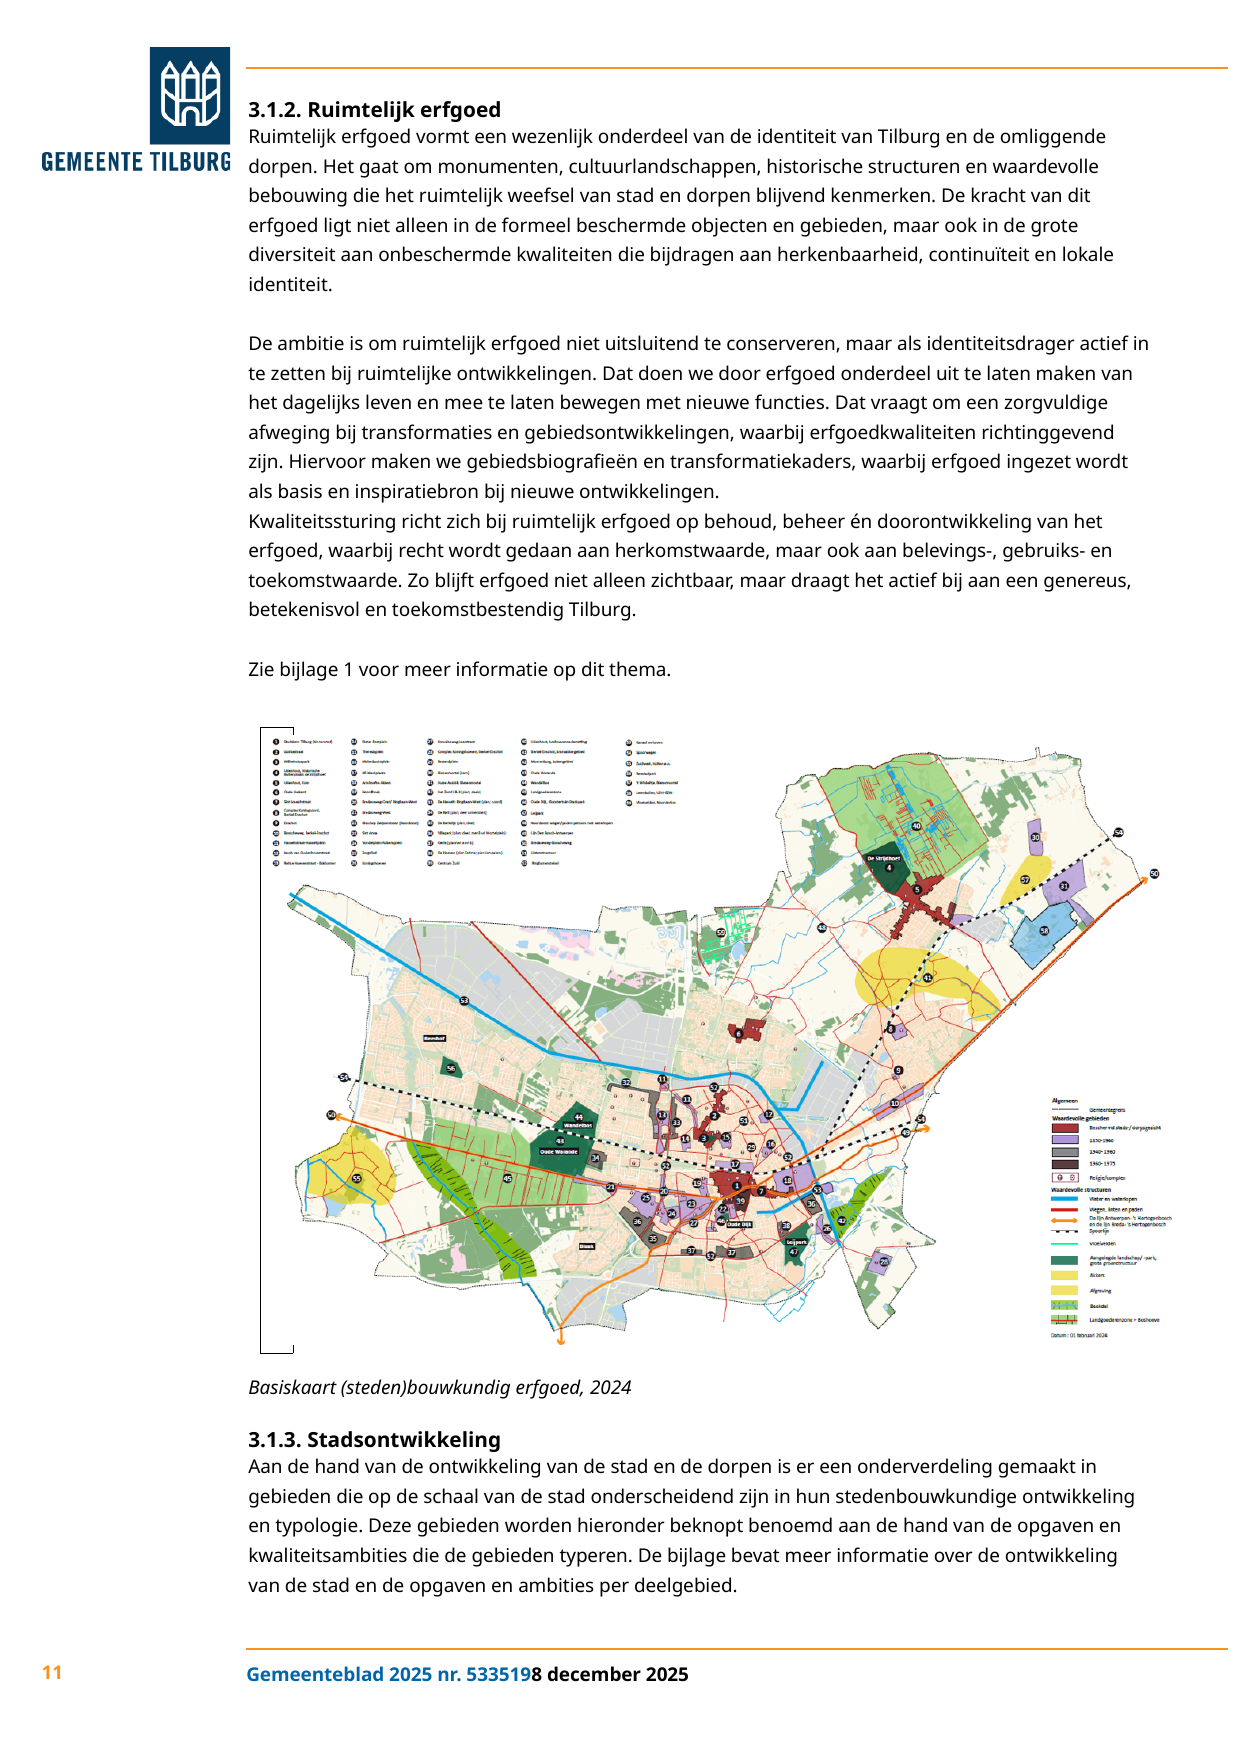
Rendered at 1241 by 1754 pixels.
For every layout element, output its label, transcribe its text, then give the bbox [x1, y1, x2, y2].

text Ruimtelijk erfgoed vormt een wezenlijk onderdeel van de identiteit van Tilburg en de omliggende dorpen. Het gaat om monumenten, cultuurlandschappen, historische structuren en waardevolle bebouwing die het ruimtelijk weefsel van stad en dorpen blijvend kenmerken. De kracht van dit erfgoed ligt niet alleen in de formeel beschermde objecten en gebieden, maar ook in de grote diversiteit aan onbeschermde kwaliteiten die bijdragen aan herkenbaarheid, continuïteit en lokale identiteit. [248, 123, 1152, 297]
text Zie bijlage 1 voor meer informatie op dit thema. [248, 656, 1152, 681]
text Aan de hand van de ontwikkeling van de stad en de dorpen is er een onderverdeling gemaakt in gebieden die op de schaal van de stad onderscheidend zijn in hun stedenbouwkundige ontwikkeling en typologie. Deze gebieden worden hieronder beknopt benoemd aan de hand van de opgaven en kwaliteitsambities die de gebieden typeren. De bijlage bevat meer informatie over de ontwikkeling van de stad en de opgaven en ambities per deelgebied. [248, 1453, 1152, 1597]
text Kwaliteitssturing richt zich bij ruimtelijk erfgoed op behoud, beheer én doorontwikkeling van het erfgoed, waarbij recht wordt gedaan aan herkomstwaarde, maar ook aan belevings-, gebruiks- en toekomstwaarde. Zo blijft erfgoed niet alleen zichtbaar, maar draagt het actief bij aan een genereus, betekenisvol en toekomstbestendig Tilburg. [248, 508, 1152, 622]
text Basiskaart (steden)bouwkundig erfgoed, 2024 [248, 1374, 1152, 1400]
text De ambitie is om ruimtelijk erfgoed niet uitsluitend te conserveren, maar als identiteitsdrager actief in te zetten bij ruimtelijke ontwikkelingen. Dat doen we door erfgoed onderdeel uit te laten maken van het dagelijks leven en mee te laten bewegen met nieuwe functies. Dat vraagt om een zorgvuldige afweging bij transformaties en gebiedsontwikkelingen, waarbij erfgoedkwaliteiten richtinggevend zijn. Hiervoor maken we gebiedsbiografieën en transformatiekaders, waarbij erfgoed ingezet wordt als basis en inspiratiebron bij nieuwe ontwikkelingen. [248, 330, 1152, 504]
text 3.1.3. Stadsontwikkeling [248, 1425, 1152, 1453]
picture [41, 47, 231, 172]
text 3.1.2. Ruimtelijk erfgoed [248, 95, 1152, 123]
picture [268, 735, 1173, 1345]
